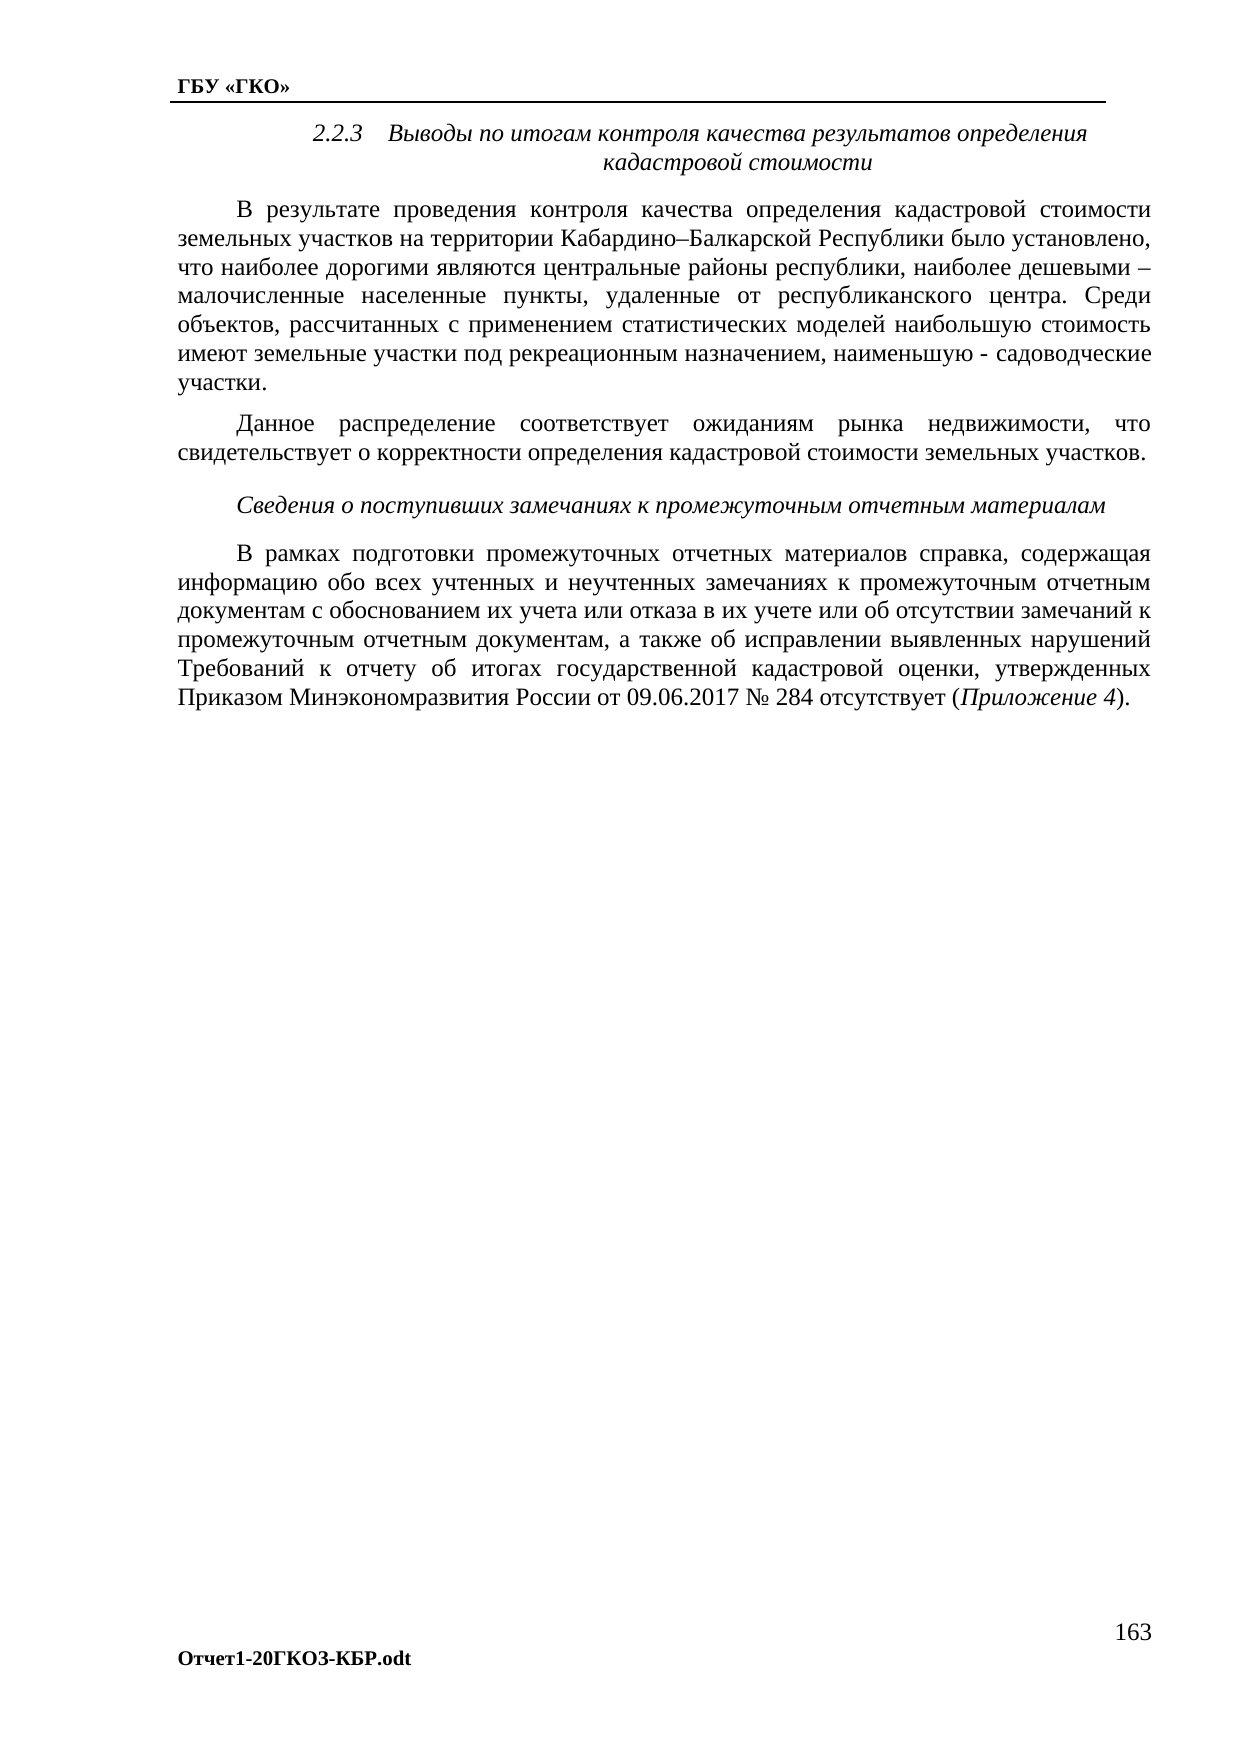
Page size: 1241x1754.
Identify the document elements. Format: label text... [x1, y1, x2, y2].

text Данное распределение соответствует ожиданиям рынка недвижимости, что свидетельствует о корректности определения кадастровой стоимости земельных участков. [177, 408, 1152, 466]
subtitle Выводы по итогам контроля качества результатов определения кадастровой стоимости [251, 118, 1152, 176]
subtitle Сведения о поступивших замечаниях к промежуточным отчетным материалам [177, 491, 1152, 519]
text В рамках подготовки промежуточных отчетных материалов справка, содержащая информацию обо всех учтенных и неучтенных замечаниях к промежуточным отчетным документам с обоснованием их учета или отказа в их учете или об отсутствии замечаний к промежуточным отчетным документам, а также об исправлении выявленных нарушений Требований к отчету об итогах государственной кадастровой оценки, утвержденных Приказом Минэкономразвития России от 09.06.2017 № 284 отсутствует (Приложение 4). [177, 538, 1152, 711]
text В результате проведения контроля качества определения кадастровой стоимости земельных участков на территории Кабардино–Балкарской Республики было установлено, что наиболее дорогими являются центральные районы республики, наиболее дешевыми – малочисленные населенные пункты, удаленные от республиканского центра. Среди объектов, рассчитанных с применением статистических моделей наибольшую стоимость имеют земельные участки под рекреационным назначением, наименьшую - садоводческие участки. [177, 194, 1152, 396]
